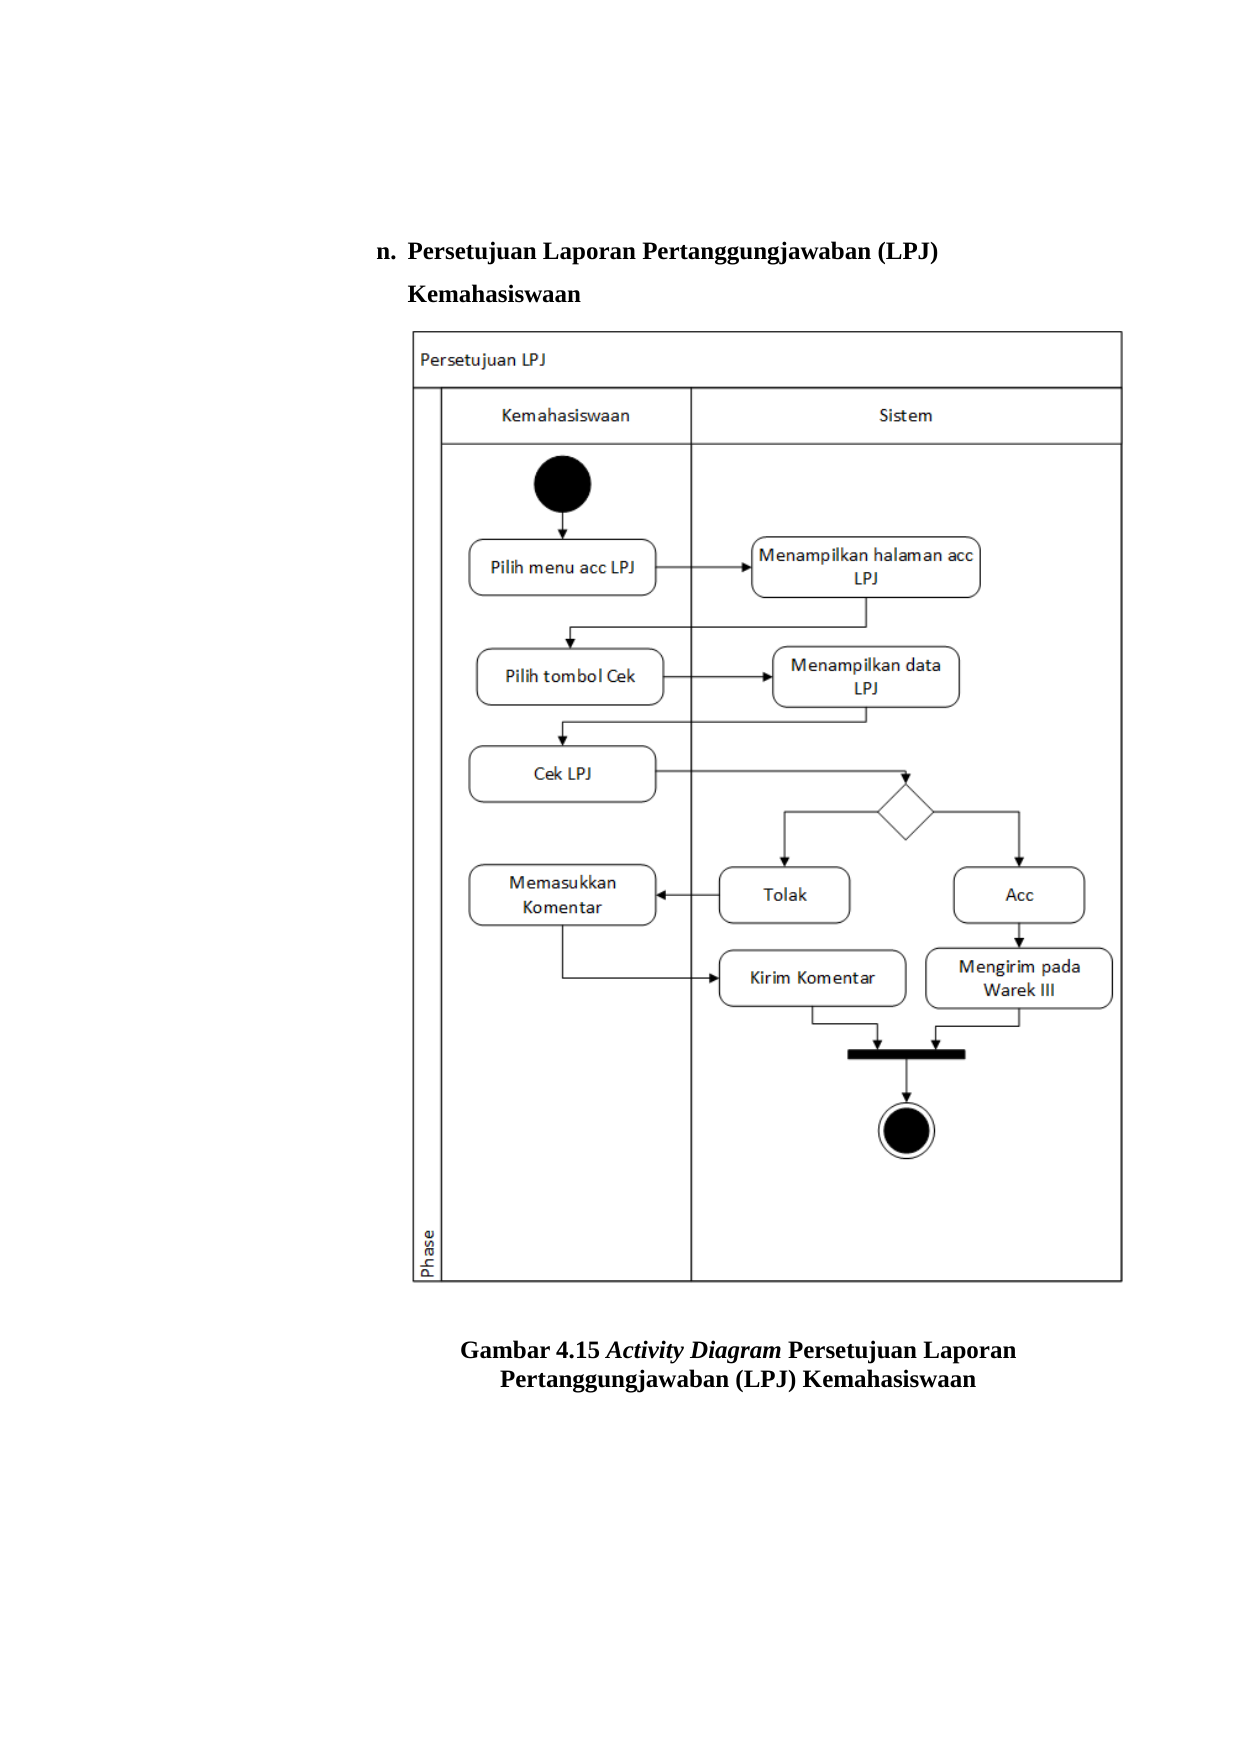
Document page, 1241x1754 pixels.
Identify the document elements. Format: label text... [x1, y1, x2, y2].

list Persetujuan Laporan Pertanggungjawaban (LPJ) Kemahasiswaan [376, 236, 1063, 308]
table_header [236, 323, 1063, 1323]
text Gambar 4.15 Activity Diagram Persetujuan Laporan Pertanggungjawaban (LPJ) Kemahasiswaan [413, 1336, 1063, 1393]
picture [409, 331, 1123, 1289]
